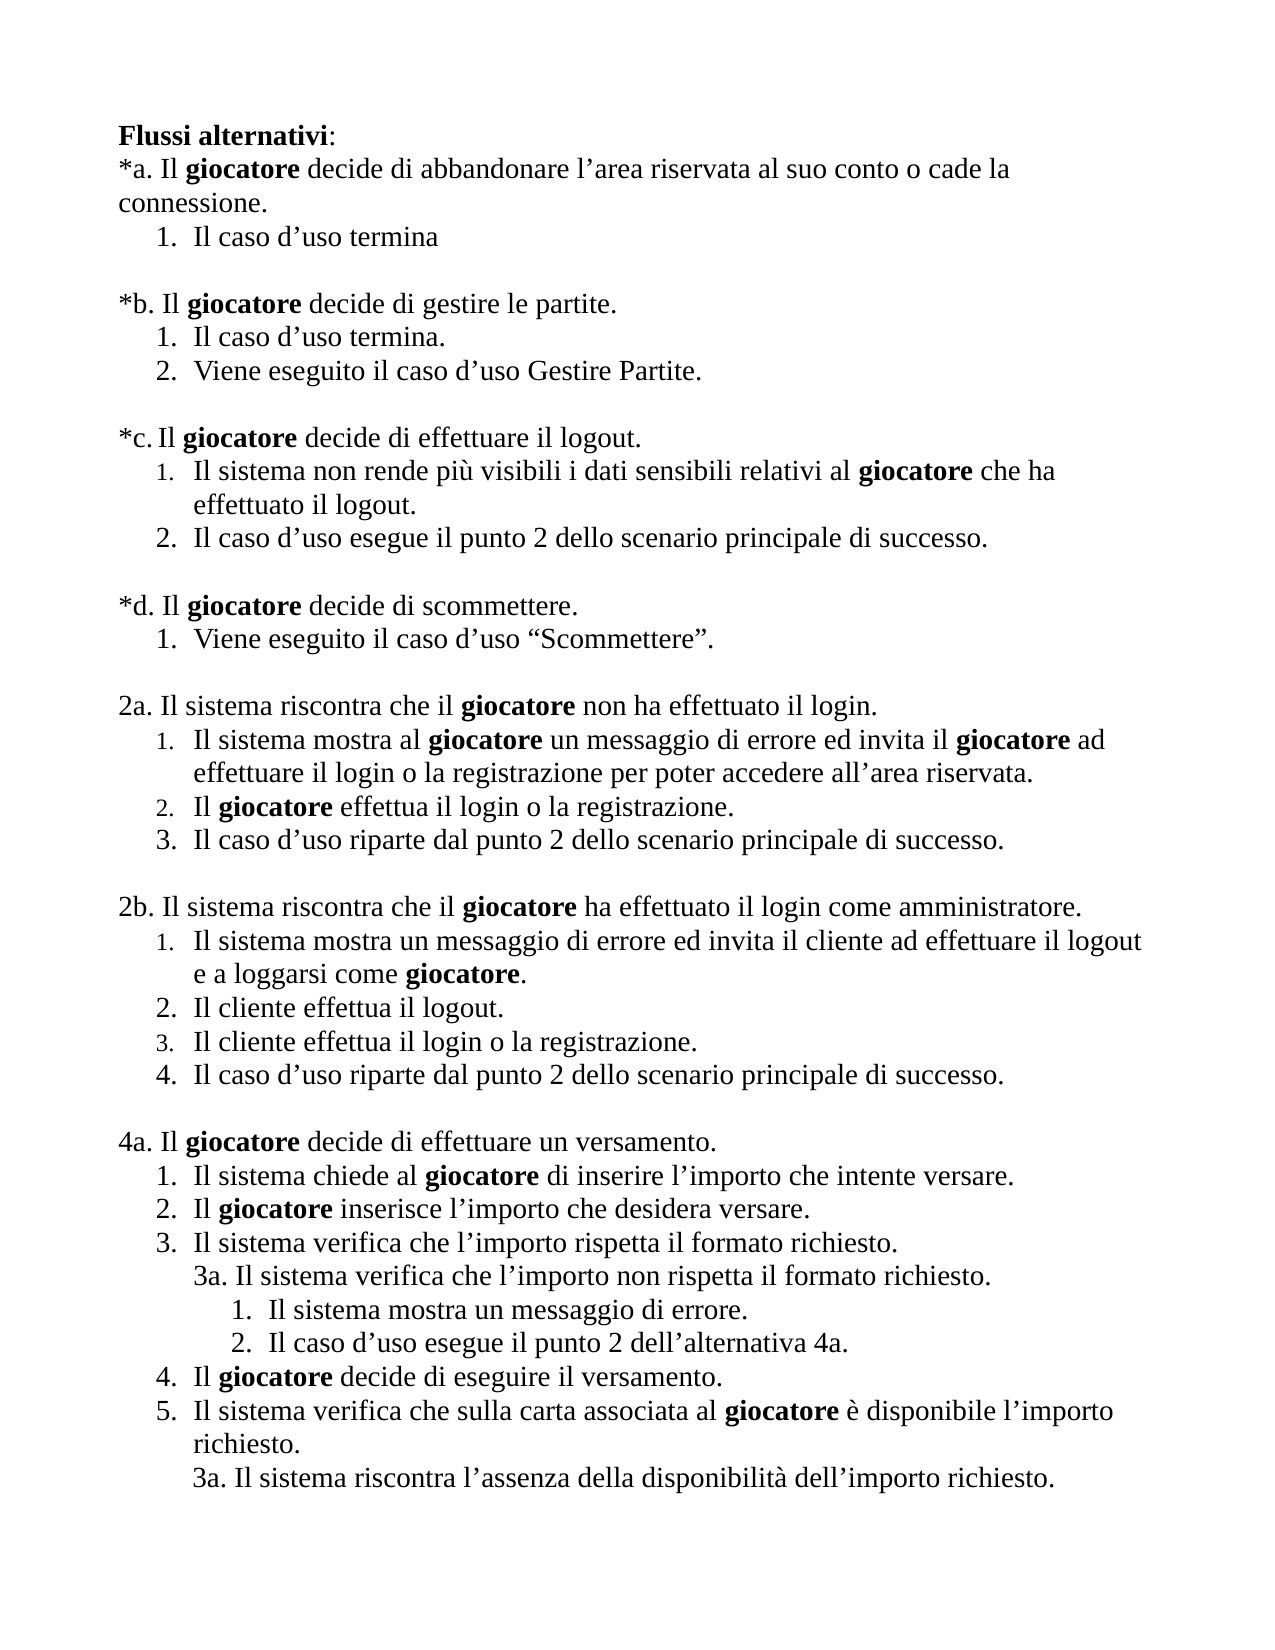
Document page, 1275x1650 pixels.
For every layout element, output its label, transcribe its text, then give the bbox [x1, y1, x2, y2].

text *a. Il giocatore decide di abbandonare l’area riservata al suo conto o cade la connessione. [118, 152, 1157, 219]
list Il caso d’uso termina. [156, 319, 1157, 353]
list Il sistema mostra un messaggio di errore. [231, 1292, 1157, 1326]
list Il caso d’uso esegue il punto 2 dello scenario principale di successo. [156, 521, 1157, 554]
list Il giocatore effettua il login o la registrazione. [156, 789, 1157, 822]
text 2b. Il sistema riscontra che il giocatore ha effettuato il login come amministratore. [118, 889, 1157, 923]
list Il sistema verifica che l’importo rispetta il formato richiesto. [156, 1225, 1157, 1258]
list Il cliente effettua il login o la registrazione. [156, 1024, 1157, 1057]
text Flussi alternativi: [118, 118, 1157, 152]
text 4a. Il giocatore decide di effettuare un versamento. [118, 1124, 1157, 1158]
list Il giocatore inserisce l’importo che desidera versare. [156, 1191, 1157, 1225]
list Il sistema verifica che sulla carta associata al giocatore è disponibile l’importo richiesto. [156, 1393, 1157, 1460]
list Il sistema mostra al giocatore un messaggio di errore ed invita il giocatore ad effettuare il login o la registrazione per poter accedere all’area riservata. [156, 722, 1157, 789]
list Il caso d’uso termina [156, 219, 1157, 252]
list Il caso d’uso riparte dal punto 2 dello scenario principale di successo. [156, 822, 1157, 856]
text 3a. Il sistema riscontra l’assenza della disponibilità dell’importo richiesto. [118, 1460, 1157, 1493]
list Il sistema non rende più visibili i dati sensibili relativi al giocatore che ha effettuato il logout. [156, 453, 1157, 521]
list Il giocatore decide di eseguire il versamento. [156, 1359, 1157, 1393]
list Il cliente effettua il logout. [156, 990, 1157, 1024]
text *c. Il giocatore decide di effettuare il logout. [118, 420, 1157, 453]
text 3a. Il sistema verifica che l’importo non rispetta il formato richiesto. [193, 1258, 1157, 1292]
list Il caso d’uso riparte dal punto 2 dello scenario principale di successo. [156, 1057, 1157, 1091]
text *d. Il giocatore decide di scommettere. [118, 588, 1157, 621]
list Il caso d’uso esegue il punto 2 dell’alternativa 4a. [231, 1326, 1157, 1359]
list Il sistema chiede al giocatore di inserire l’importo che intente versare. [156, 1158, 1157, 1191]
list Viene eseguito il caso d’uso “Scommettere”. [156, 621, 1157, 655]
list Il sistema mostra un messaggio di errore ed invita il cliente ad effettuare il logout e a loggarsi come giocatore. [156, 923, 1157, 990]
text *b. Il giocatore decide di gestire le partite. [118, 286, 1157, 319]
text 2a. Il sistema riscontra che il giocatore non ha effettuato il login. [118, 688, 1157, 722]
list Viene eseguito il caso d’uso Gestire Partite. [156, 353, 1157, 386]
